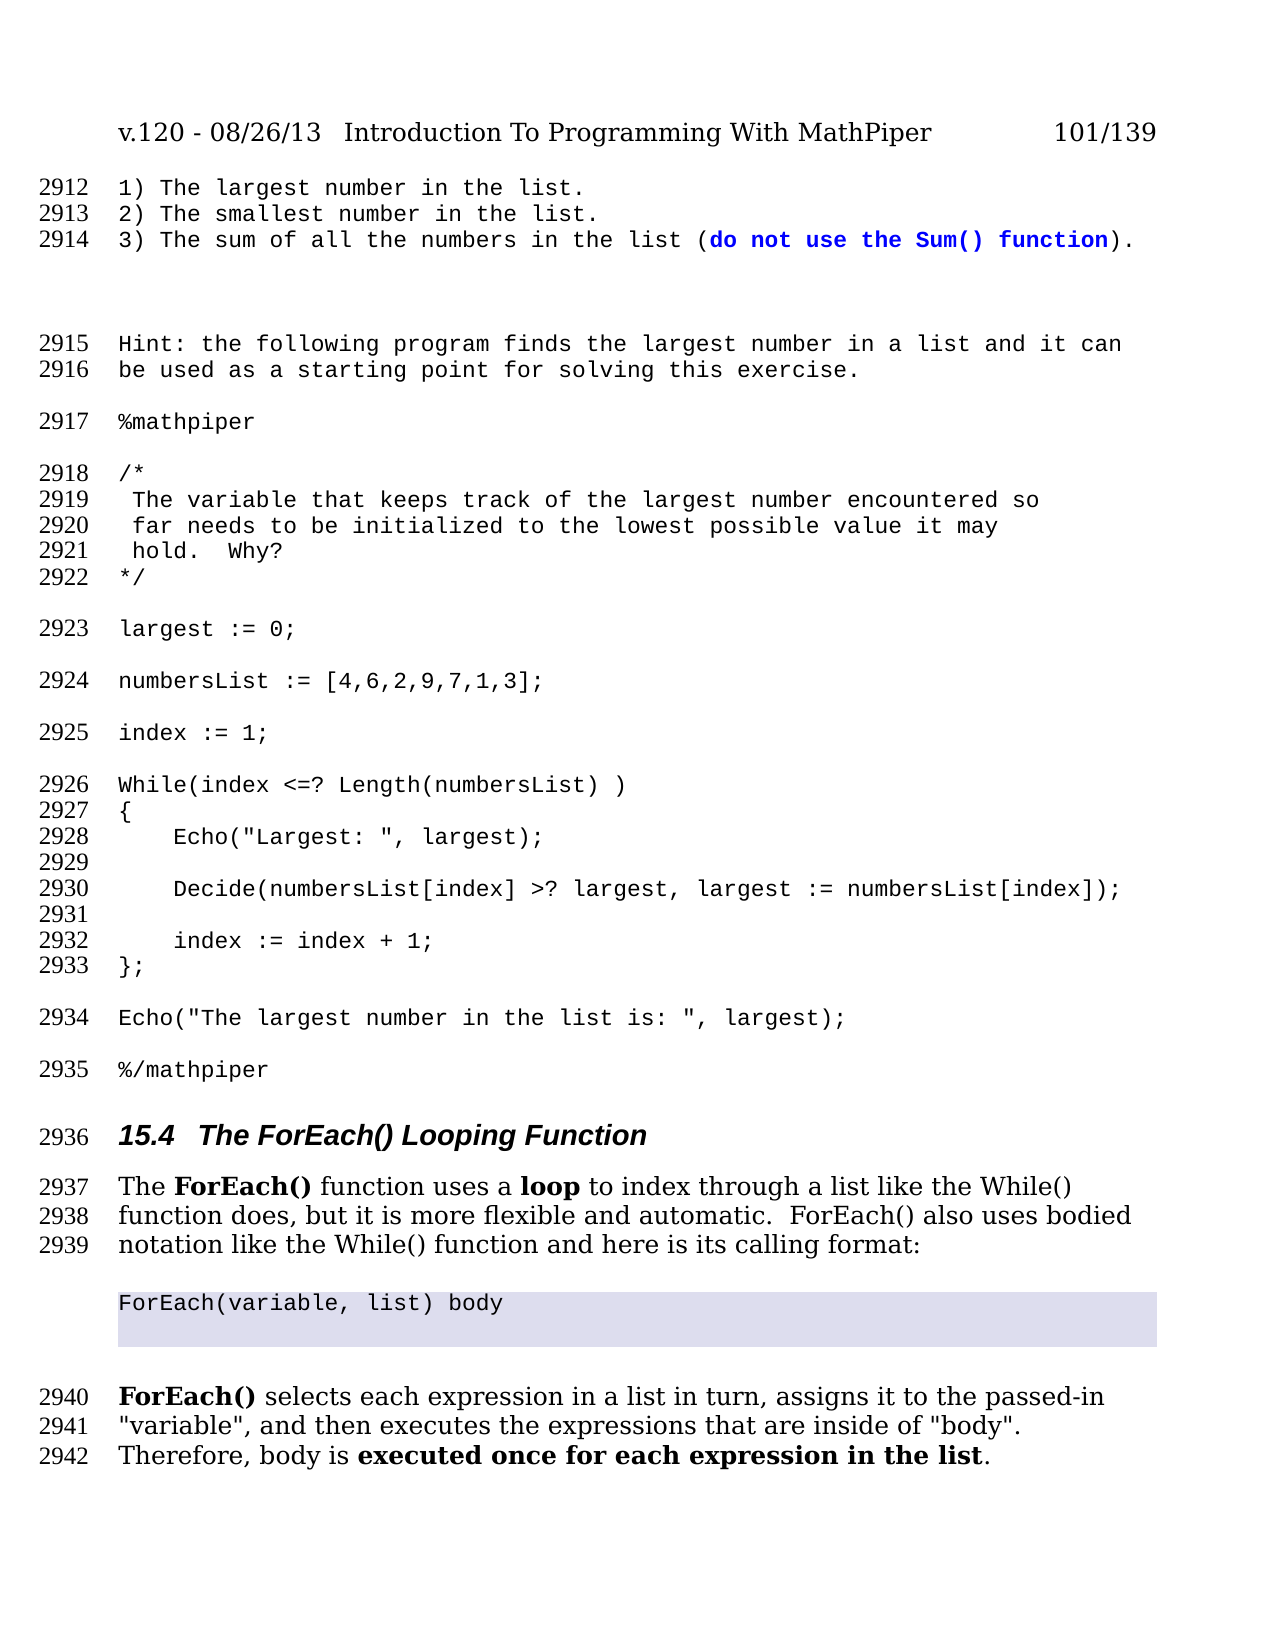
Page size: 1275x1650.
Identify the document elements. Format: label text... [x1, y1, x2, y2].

text /* [118, 462, 1157, 488]
text largest := 0; [118, 618, 1157, 644]
text far needs to be initialized to the lowest possible value it may [118, 514, 1157, 540]
text index := 1; [118, 721, 1157, 747]
text }; [118, 955, 1157, 981]
text */ [118, 566, 1157, 592]
subtitle The ForEach() Looping Function [118, 1118, 1157, 1151]
text Decide(numbersList[index] >? largest, largest := numbersList[index]); [118, 877, 1157, 903]
text While(index <=? Length(numbersList) ) [118, 773, 1157, 799]
text index := index + 1; [118, 929, 1157, 955]
text The ForEach() function uses a loop to index through a list like the While() function does, but it is more flexible and automatic. ForEach() also uses bodied notation like the While() function and here is its calling format: [118, 1172, 1157, 1260]
text hold. Why? [118, 540, 1157, 566]
text 2) The smallest number in the list. [118, 203, 1157, 229]
text 1) The largest number in the list. [118, 177, 1157, 203]
text Echo("Largest: ", largest); [118, 825, 1157, 851]
text numbersList := [4,6,2,9,7,1,3]; [118, 669, 1157, 696]
text The variable that keeps track of the largest number encountered so [118, 488, 1157, 514]
text Hint: the following program finds the largest number in a list and it can be used as a starting point for solving this exercise. [118, 332, 1157, 384]
text 3) The sum of all the numbers in the list (do not use the Sum() function). [118, 229, 1157, 254]
text %mathpiper [118, 410, 1157, 436]
text { [118, 799, 1157, 825]
text ForEach() selects each expression in a list in turn, assigns it to the passed-in "variable", and then executes the expressions that are inside of "body". Therefore, body is executed once for each expression in the list. [118, 1382, 1157, 1470]
text Echo("The largest number in the list is: ", largest); [118, 1007, 1157, 1033]
table_header ForEach(variable, list) body [118, 1292, 1157, 1347]
text %/mathpiper [118, 1059, 1157, 1084]
